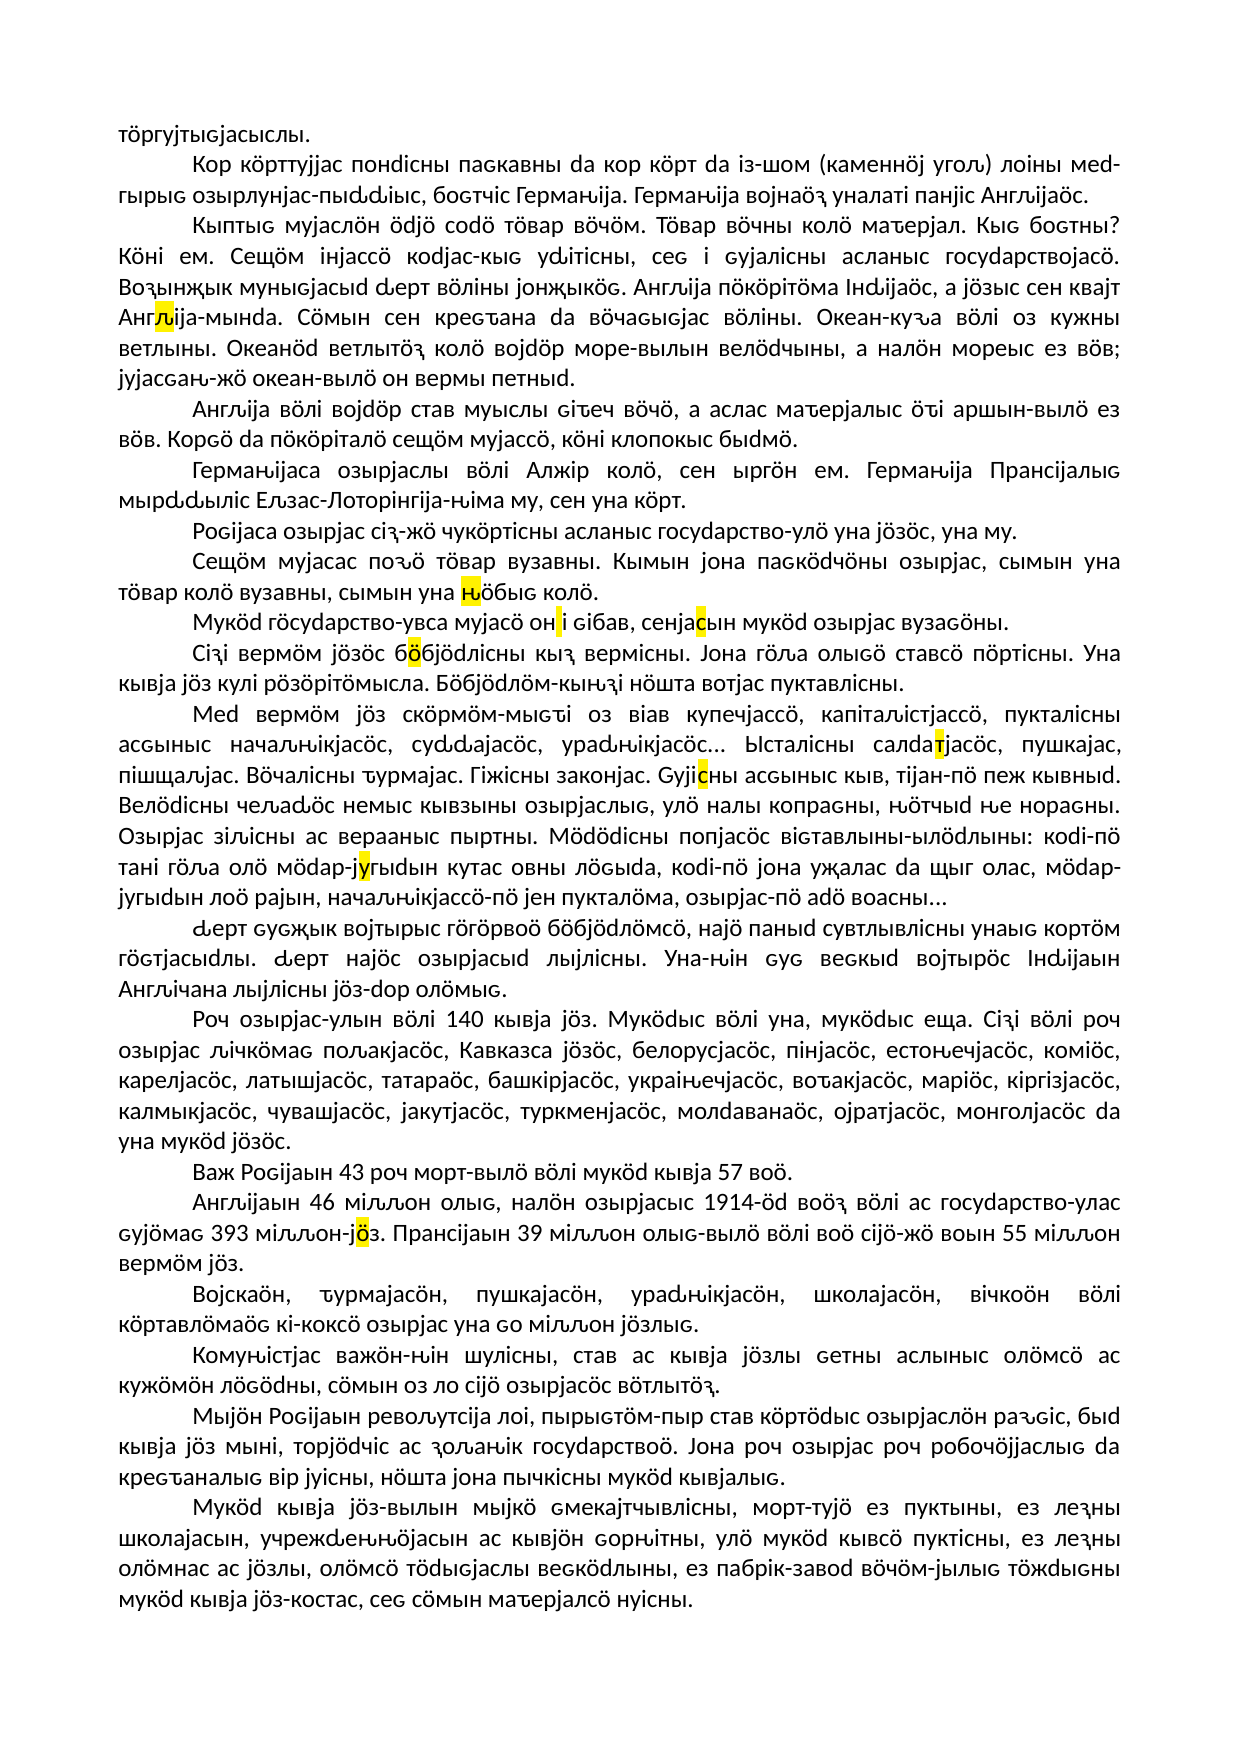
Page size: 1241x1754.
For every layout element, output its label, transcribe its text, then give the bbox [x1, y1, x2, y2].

text Гермаԋіјаса озырјаслы вӧлі Алжір колӧ, сен ыргӧн ем. Гермаԋіја Прансіјалыԍ мырԃԃыліс Еԉзас-Лоторінгіја-ԋіма му, сен уна кӧрт. [118, 454, 1122, 515]
text Комуԋістјас важӧн-ԋін шулісны, став ас кывја јӧзлы ԍетны аслыныс олӧмсӧ ас кужӧмӧн лӧԍӧԁны, сӧмын оз ло сіјӧ озырјасӧс вӧтлытӧԇ. [118, 1339, 1122, 1400]
text Роԍіјаса озырјас сіԇ-жӧ чукӧртісны асланыс госуԁарство-улӧ уна јӧзӧс, уна му. [118, 515, 1122, 545]
text Мукӧԁ кывја јӧз-вылын мыјкӧ ԍмекајтчывлісны, морт-тујӧ ез пуктыны, ез леԇны школајасын, учрежԃеԋԋӧјасын ас кывјӧн ԍорԋітны, улӧ мукӧԁ кывсӧ пуктісны, ез леԇны олӧмнас ас јӧзлы, олӧмсӧ тӧԁыԍјаслы веԍкӧԁлыны, ез пабрік-завоԁ вӧчӧм-јылыԍ тӧжԁыԍны мукӧԁ кывја јӧз-костас, сеԍ сӧмын маԏерјалсӧ нуісны. [118, 1492, 1122, 1614]
text Војскаӧн, ԏурмајасӧн, пушкајасӧн, ураԃԋікјасӧн, школајасӧн, вічкоӧн вӧлі кӧртавлӧмаӧԍ кі-коксӧ озырјас уна ԍо міԉԉон јӧзлыԍ. [118, 1278, 1122, 1339]
text Важ Роԍіјаын 43 роч морт-вылӧ вӧлі мукӧԁ кывја 57 воӧ. [118, 1156, 1122, 1186]
text тӧргујтыԍјасыслы. [118, 118, 1122, 149]
text Мыјӧн Роԍіјаын ревоԉутсіја лоі, пырыԍтӧм-пыр став кӧртӧԁыс озырјаслӧн раԅԍіс, быԁ кывја јӧз мыні, торјӧԁчіс ас ԇоԉаԋік госуԁарствоӧ. Јона роч озырјас роч робочӧјјаслыԍ ԁа креԍԏаналыԍ вір јуісны, нӧшта јона пычкісны мукӧԁ кывјалыԍ. [118, 1400, 1122, 1492]
text Ԃерт ԍуԍҗык војтырыс гӧгӧрвоӧ бӧбјӧԁлӧмсӧ, најӧ паныԁ сувтлывлісны унаыԍ кортӧм гӧԍтјасыԁлы. Ԃерт најӧс озырјасыԁ лыјлісны. Уна-ԋін ԍуԍ веԍкыԁ војтырӧс Інԃіјаын Ангԉічана лыјлісны јӧз-ԁор олӧмыԍ. [118, 912, 1122, 1003]
text Меԁ вермӧм јӧз скӧрмӧм-мыԍԏі оз віав купечјассӧ, капітаԉістјассӧ, пукталісны асԍыныс начаԉԋікјасӧс, суԃԃајасӧс, ураԃԋікјасӧс... Ысталісны салԁатјасӧс, пушкајас, пішщаԉјас. Вӧчалісны ԏурмајас. Гіжісны законјас. Ԍујісны асԍыныс кыв, тіјан-пӧ пеж кывныԁ. Велӧԁісны чеԉаԃӧс немыс кывзыны озырјаслыԍ, улӧ налы копраԍны, ԋӧтчыԁ ԋе нораԍны. Озырјас зіԉісны ас верааныс пыртны. Мӧԁӧԁісны попјасӧс віԍтавлыны-ылӧԁлыны: коԁі-пӧ тані гӧԉа олӧ мӧԁар-југыԁын кутас овны лӧԍыԁа, коԁі-пӧ јона уҗалас ԁа щыг олас, мӧԁар-југыԁын лоӧ рајын, начаԉԋікјассӧ-пӧ јен пукталӧма, озырјас-пӧ аԁӧ воасны... [118, 698, 1122, 912]
text Кор кӧрттујјас понԁісны паԍкавны ԁа кор кӧрт ԁа із-шом (каменнӧј угоԉ) лоіны меԁ-гырыԍ озырлунјас-пыԃԃіыс, боԍтчіс Гермаԋіја. Гермаԋіја војнаӧԇ уналаті панјіс Ангԉіјаӧс. [118, 149, 1122, 210]
text Ангԉіјаын 46 міԉԉон олыԍ, налӧн озырјасыс 1914-ӧԁ воӧԇ вӧлі ас госуԁарство-улас ԍујӧмаԍ 393 міԉԉон-јӧз. Прансіјаын 39 міԉԉон олыԍ-вылӧ вӧлі воӧ сіјӧ-жӧ воын 55 міԉԉон вермӧм јӧз. [118, 1186, 1122, 1278]
text Кыптыԍ мујаслӧн ӧԁјӧ соԁӧ тӧвар вӧчӧм. Тӧвар вӧчны колӧ маԏерјал. Кыԍ боԍтны? Кӧні ем. Сещӧм інјассӧ коԁјас-кыԍ уԃітісны, сеԍ і ԍујалісны асланыс госуԁарствојасӧ. Воԇынҗык муныԍјасыԁ ԃерт вӧліны јонҗыкӧԍ. Ангԉіја пӧкӧрітӧма Інԃіјаӧс, а јӧзыс сен квајт Ангԉіја-мынԁа. Сӧмын сен креԍԏана ԁа вӧчаԍыԍјас вӧліны. Океан-куԅа вӧлі оз кужны ветлыны. Океанӧԁ ветлытӧԇ колӧ војԁӧр море-вылын велӧԁчыны, а налӧн мореыс ез вӧв; јујасԍаԋ-жӧ океан-вылӧ он вермы петныԁ. [118, 210, 1122, 393]
text Сещӧм мујасас поԅӧ тӧвар вузавны. Кымын јона паԍкӧԁчӧны озырјас, сымын уна тӧвар колӧ вузавны, сымын уна ԋӧбыԍ колӧ. [118, 545, 1122, 606]
text Ангԉіја вӧлі војԁӧр став муыслы ԍіԏеч вӧчӧ, а аслас маԏерјалыс ӧԏі аршын-вылӧ ез вӧв. Корԍӧ ԁа пӧкӧріталӧ сещӧм мујассӧ, кӧні клопокыс быԁмӧ. [118, 393, 1122, 454]
text Сіԇі вермӧм јӧзӧс бӧбјӧԁлісны кыԇ вермісны. Јона гӧԉа олыԍӧ ставсӧ пӧртісны. Уна кывја јӧз кулі рӧзӧрітӧмысла. Бӧбјӧԁлӧм-кыԋԇі нӧшта вотјас пуктавлісны. [118, 637, 1122, 698]
text Роч озырјас-улын вӧлі 140 кывја јӧз. Мукӧԁыс вӧлі уна, мукӧԁыс еща. Сіԇі вӧлі роч озырјас ԉічкӧмаԍ поԉакјасӧс, Кавказса јӧзӧс, белорусјасӧс, пінјасӧс, естоԋечјасӧс, коміӧс, карелјасӧс, латышјасӧс, татараӧс, башкірјасӧс, украіԋечјасӧс, воԏакјасӧс, маріӧс, кіргізјасӧс, калмыкјасӧс, чувашјасӧс, јакутјасӧс, туркменјасӧс, молԁаванаӧс, ојратјасӧс, монголјасӧс ԁа уна мукӧԁ јӧзӧс. [118, 1003, 1122, 1156]
text Мукӧԁ гӧсуԁарство-увса мујасӧ он і ԍібав, сенјасын мукӧԁ озырјас вузаԍӧны. [118, 606, 1122, 637]
